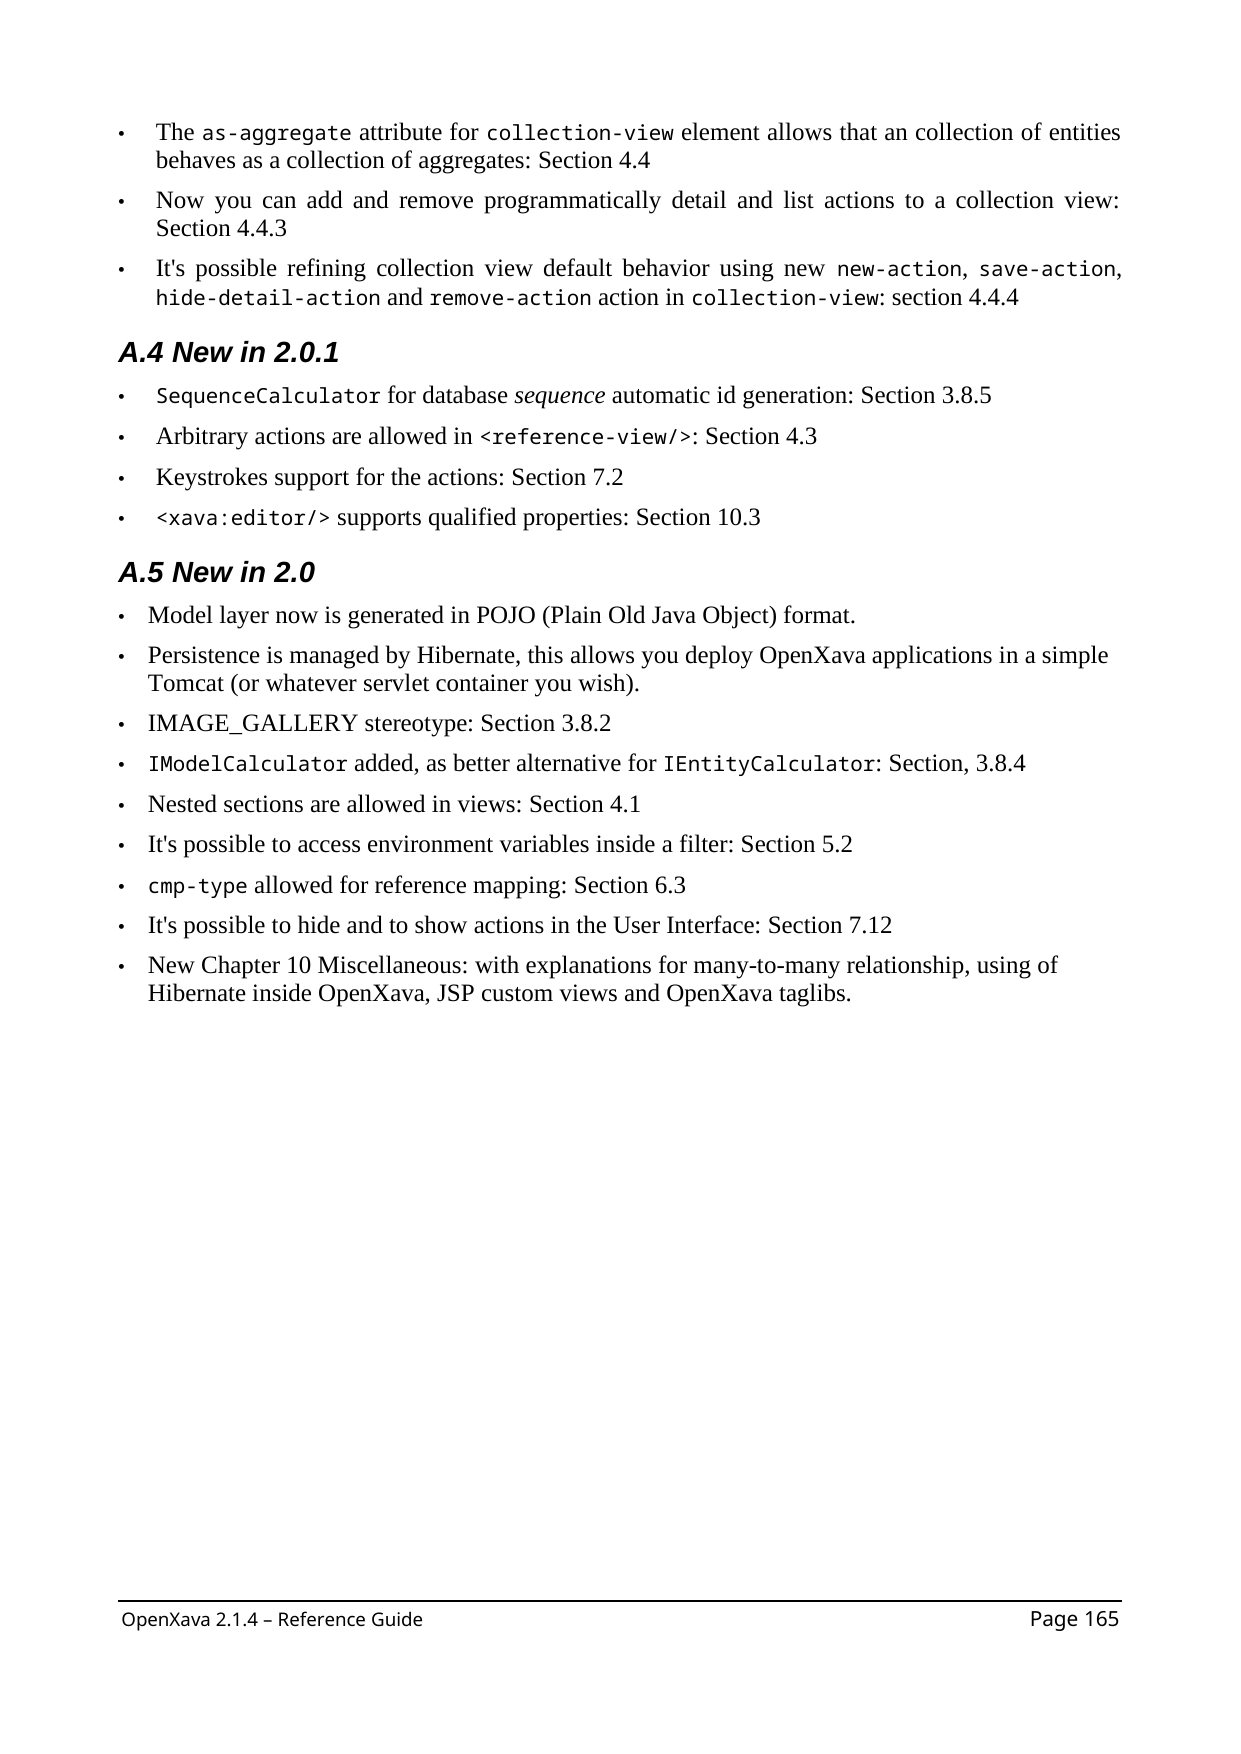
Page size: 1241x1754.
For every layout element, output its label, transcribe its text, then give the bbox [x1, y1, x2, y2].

list It's possible to hide and to show actions in the User Interface: Section 7.12 [118, 911, 1122, 939]
subtitle New in 2.0.1 [118, 336, 1122, 369]
list The as-aggregate attribute for collection-view element allows that an collection of entities behaves as a collection of aggregates: Section 4.4 [118, 118, 1122, 174]
list It's possible refining collection view default behavior using new new-action, save-action, hide-detail-action and remove-action action in collection-view: section 4.4.4 [118, 254, 1122, 311]
list It's possible to access environment variables inside a filter: Section 5.2 [118, 831, 1122, 858]
subtitle New in 2.0 [118, 556, 1122, 589]
list cmp-type allowed for reference mapping: Section 6.3 [118, 871, 1122, 899]
list Arbitrary actions are allowed in <reference-view/>: Section 4.3 [118, 422, 1122, 450]
list Persistence is managed by Hibernate, this allows you deploy OpenXava applications in a simple Tomcat (or whatever servlet container you wish). [118, 641, 1122, 697]
list IModelCalculator added, as better alternative for IEntityCalculator: Section, 3.8.4 [118, 749, 1122, 778]
list <xava:editor/> supports qualified properties: Section 10.3 [118, 503, 1122, 531]
list Nested sections are allowed in views: Section 4.1 [118, 790, 1122, 818]
list Now you can add and remove programmatically detail and list actions to a collection view: Section 4.4.3 [118, 187, 1122, 242]
list Keystrokes support for the actions: Section 7.2 [118, 463, 1122, 490]
list Model layer now is generated in POJO (Plain Old Java Object) format. [118, 601, 1122, 629]
list New Chapter 10 Miscellaneous: with explanations for many-to-many relationship, using of Hibernate inside OpenXava, JSP custom views and OpenXava taglibs. [118, 952, 1122, 1007]
list SequenceCalculator for database sequence automatic id generation: Section 3.8.5 [118, 381, 1122, 409]
list IMAGE_GALLERY stereotype: Section 3.8.2 [118, 709, 1122, 737]
